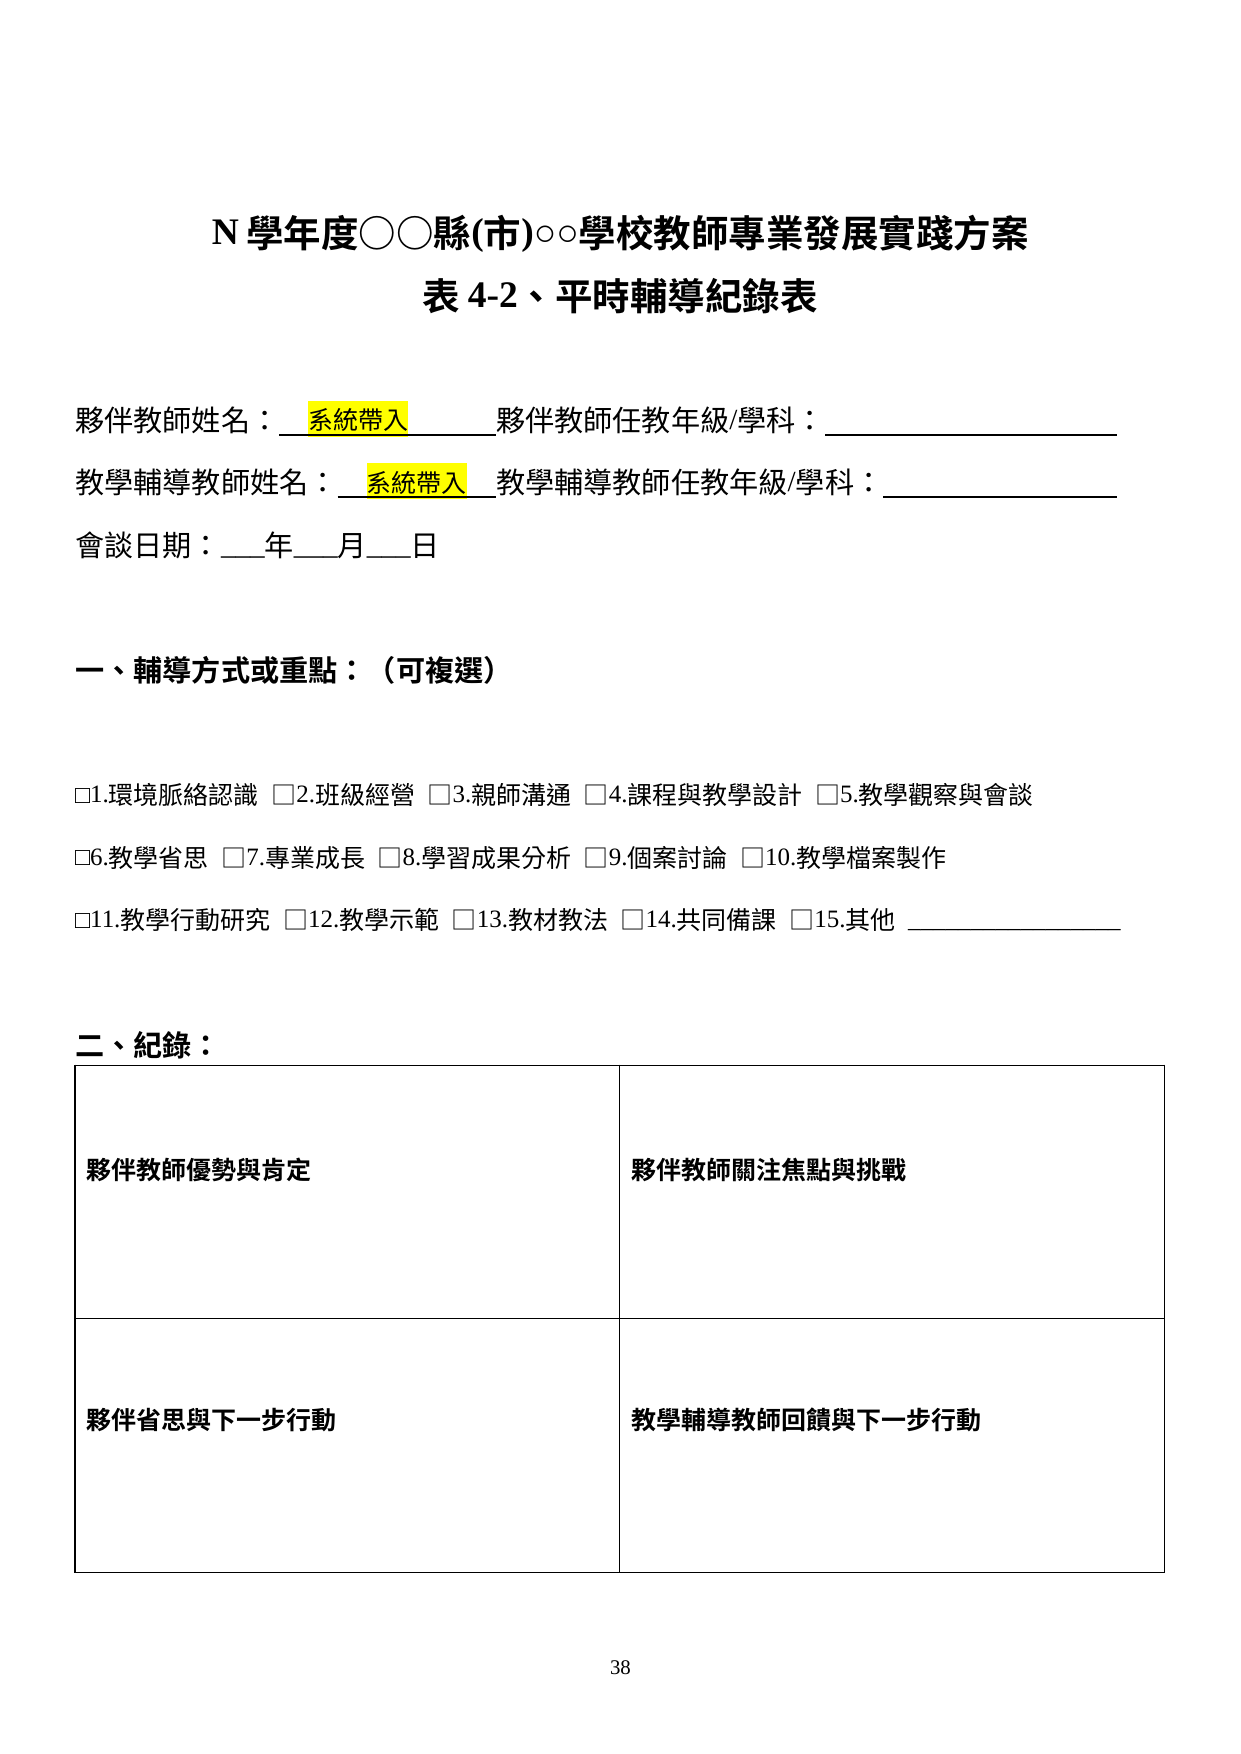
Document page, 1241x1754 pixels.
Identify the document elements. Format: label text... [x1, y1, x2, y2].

text 表4-2、平時輔導紀錄表 [75, 252, 1165, 314]
text □1.環境脈絡認識 □2.班級經營 □3.親師溝通 □4.課程與教學設計 □5.教學觀察與會談 [75, 752, 1165, 814]
table_header 夥伴教師關注焦點與挑戰 [620, 1066, 1164, 1318]
text 二、紀錄： [75, 1002, 1165, 1064]
table_cell 教學輔導教師回饋與下一步行動 [620, 1319, 1164, 1572]
table_header 夥伴教師優勢與肯定 [76, 1066, 619, 1318]
text N學年度○○縣(市)○○學校教師專業發展實踐方案 [75, 189, 1165, 252]
text 一、輔導方式或重點：（可複選） [75, 627, 1165, 689]
table_cell 夥伴省思與下一步行動 [76, 1319, 619, 1572]
text 會談日期：___年___月___日 [75, 502, 1165, 564]
text 夥伴教師姓名： 系統帶入 夥伴教師任教年級/學科： [75, 377, 1165, 439]
text □6.教學省思 □7.專業成長 □8.學習成果分析 □9.個案討論 □10.教學檔案製作 [75, 814, 1165, 877]
text □11.教學行動研究 □12.教學示範 □13.教材教法 □14.共同備課 □15.其他 _________________ [75, 877, 1165, 939]
text 教學輔導教師姓名： 系統帶入 教學輔導教師任教年級/學科： [75, 439, 1165, 502]
